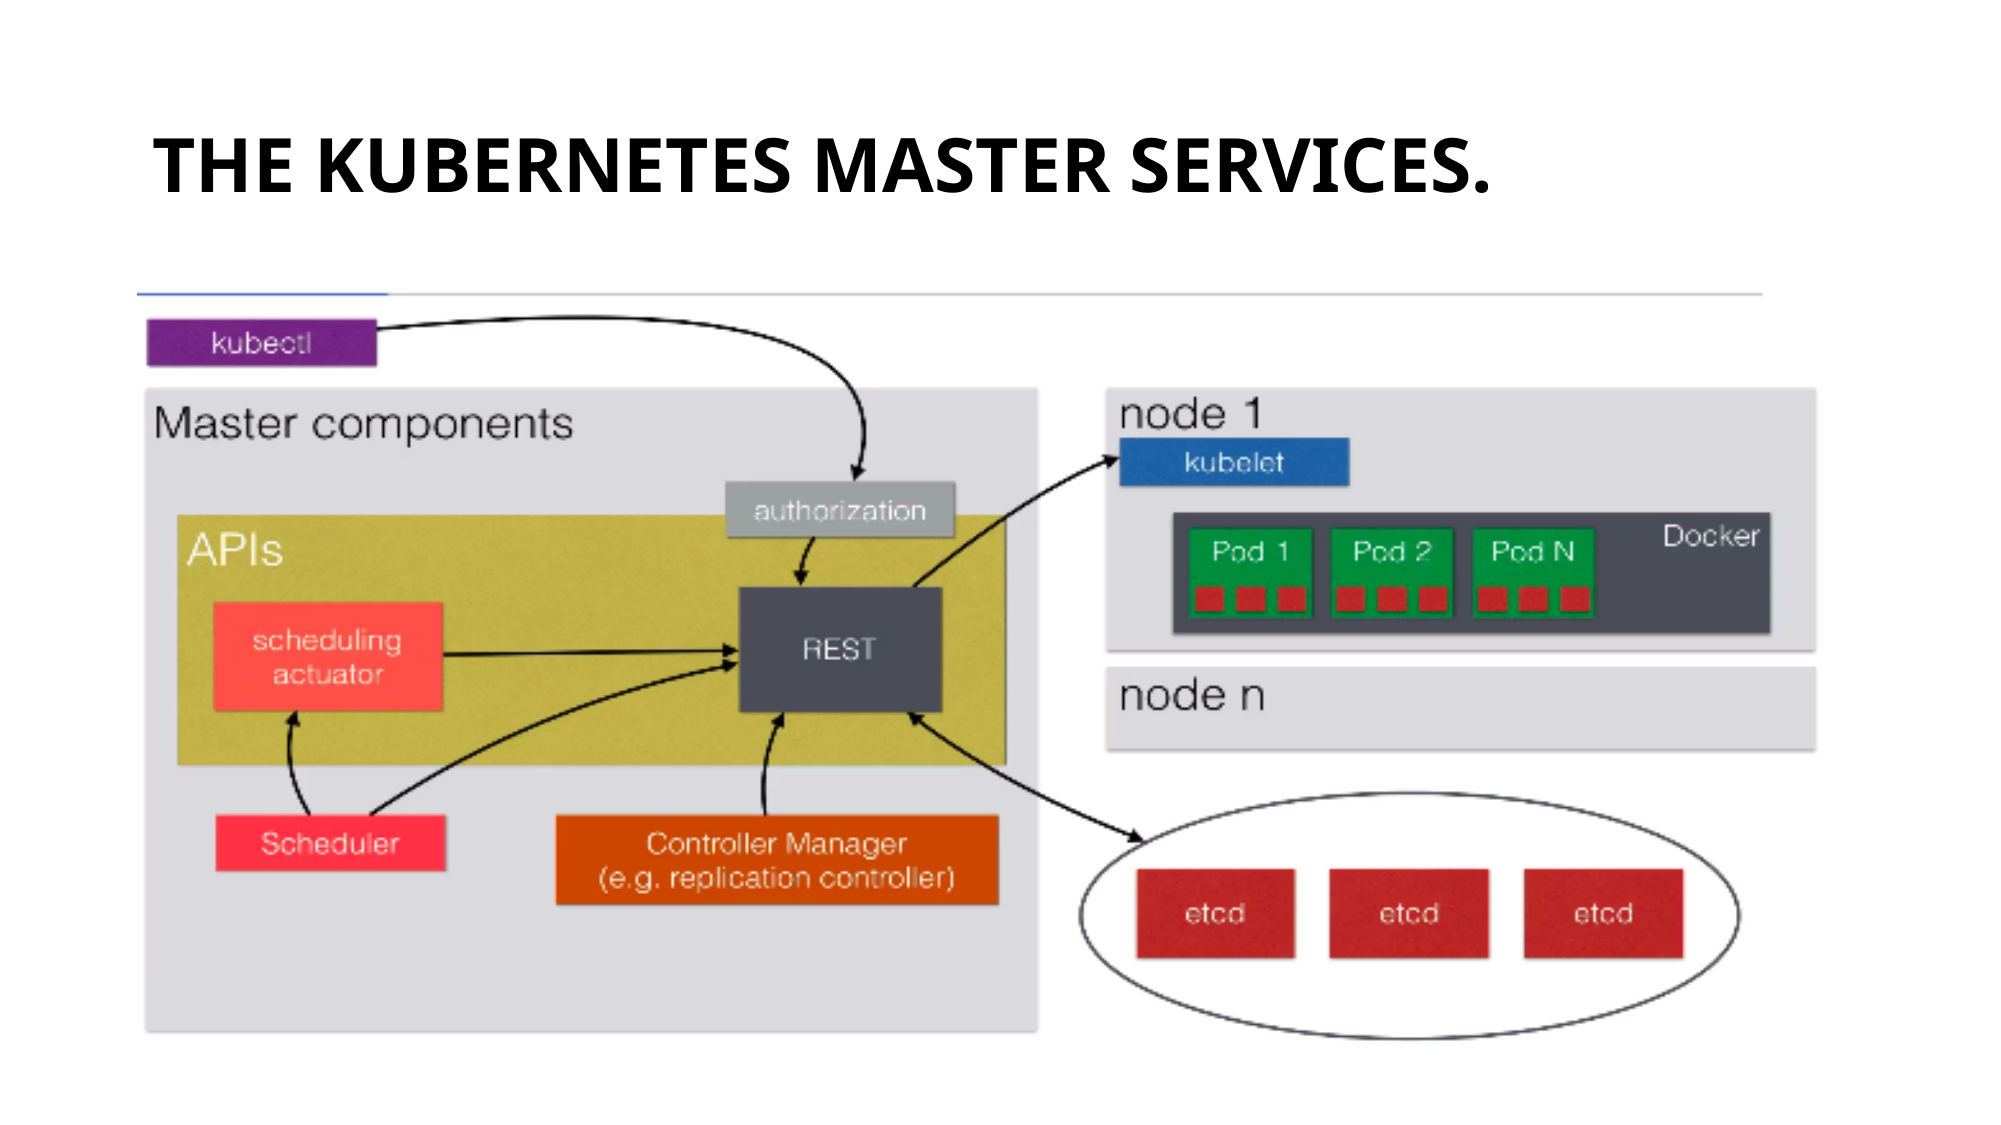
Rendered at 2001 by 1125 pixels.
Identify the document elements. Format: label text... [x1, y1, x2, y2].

title THE KUBERNETES MASTER SERVICES. [137, 59, 1863, 277]
picture [137, 277, 1863, 1048]
